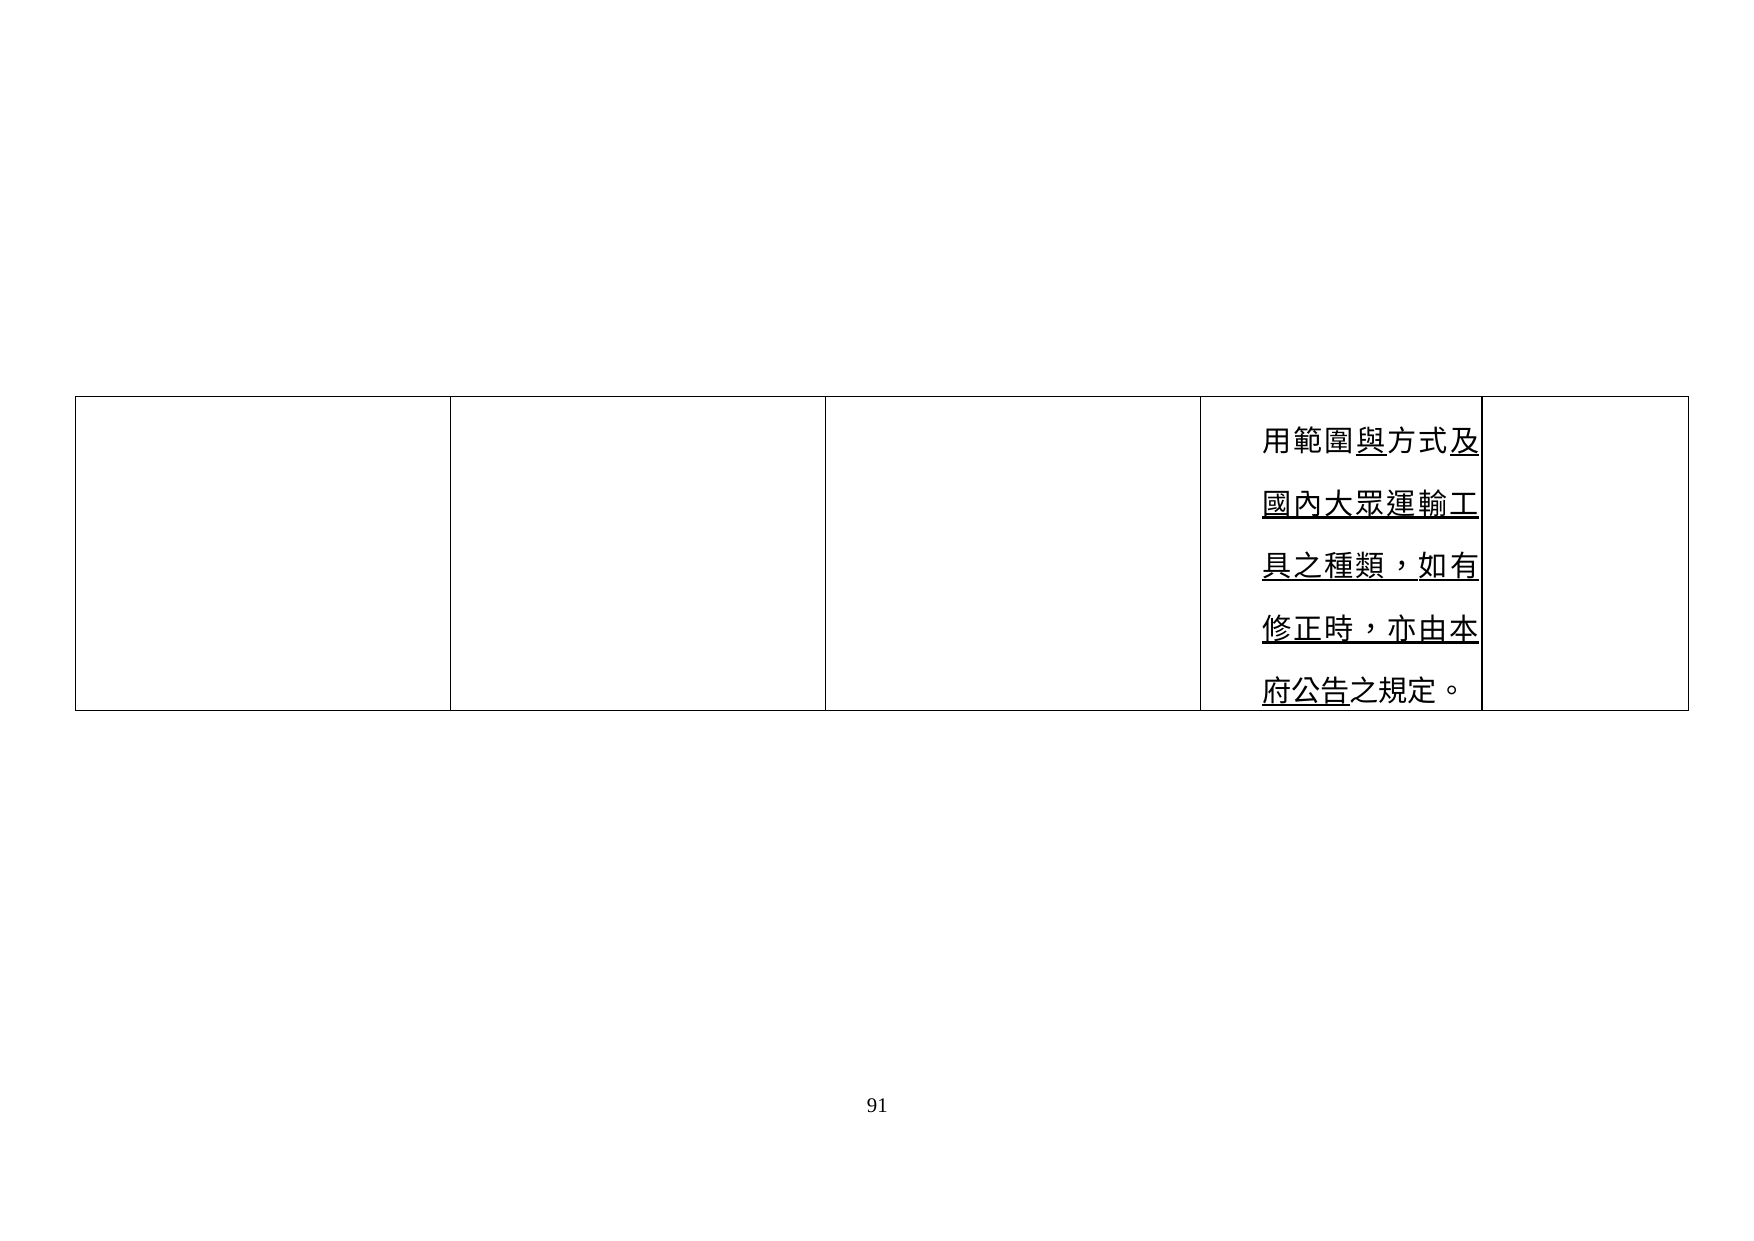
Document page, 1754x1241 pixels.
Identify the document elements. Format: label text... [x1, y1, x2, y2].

table_cell [1483, 397, 1688, 710]
table_cell [451, 397, 825, 710]
table_cell 用範圍與方式及國內大眾運輸工具之種類，如有修正時，亦由本府公告之規定。 [1201, 397, 1481, 710]
table_cell [76, 397, 450, 710]
table_cell [826, 397, 1200, 710]
